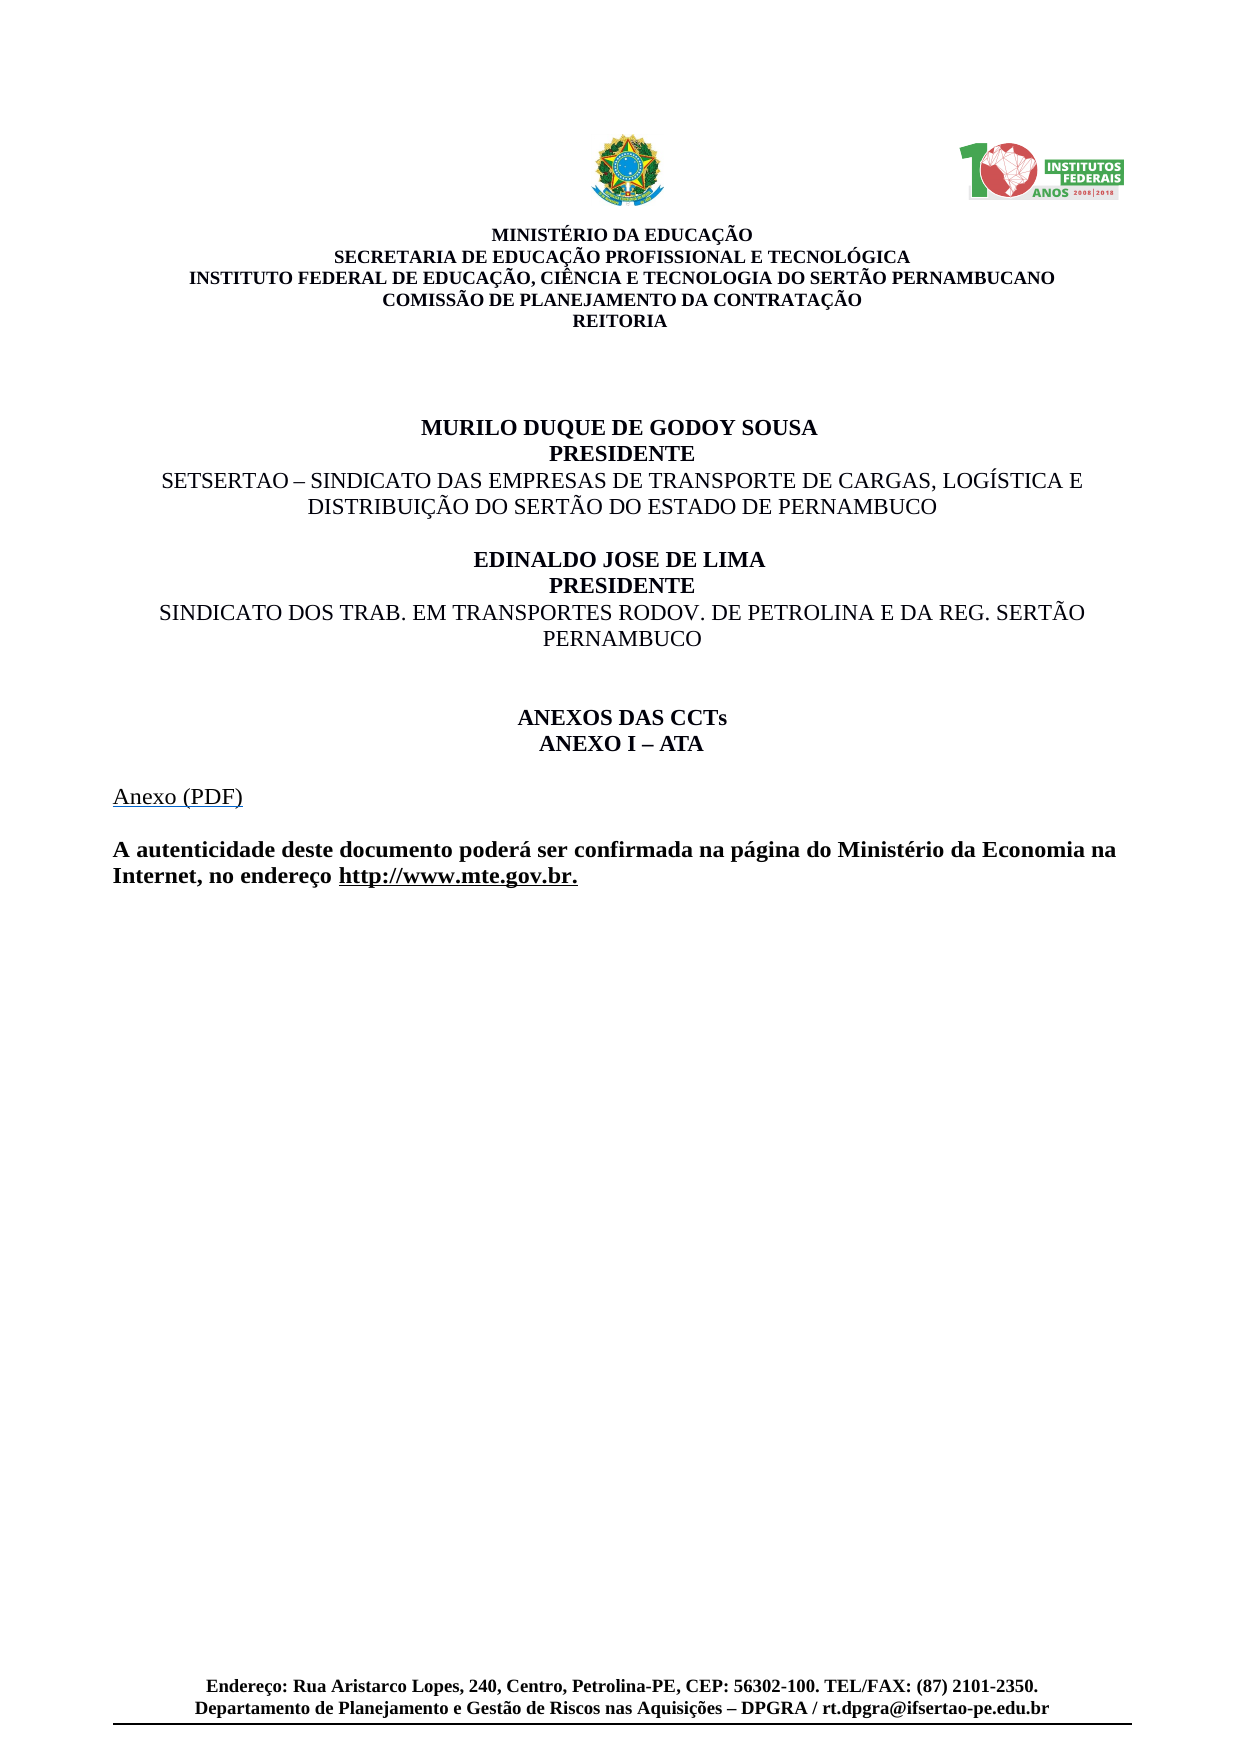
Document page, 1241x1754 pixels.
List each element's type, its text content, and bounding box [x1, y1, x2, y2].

text Anexo (PDF) [112, 783, 1132, 809]
text MURILO DUQUE DE GODOY SOUSA [112, 414, 1132, 441]
picture [590, 133, 665, 207]
subtitle ANEXO I – ATA [112, 730, 1132, 757]
subtitle ANEXOS DAS CCTs [112, 704, 1132, 730]
text SETSERTAO – SINDICATO DAS EMPRESAS DE TRANSPORTE DE CARGAS, LOGÍSTICA E DISTRIBUIÇÃO DO SERTÃO DO ESTADO DE PERNAMBUCO [112, 467, 1132, 519]
picture [959, 143, 1124, 200]
text A autenticidade deste documento poderá ser confirmada na página do Ministério da Economia na Internet, no endereço http://www.mte.gov.br. [112, 836, 1132, 888]
text EDINALDO JOSE DE LIMA [112, 546, 1132, 572]
text PRESIDENTE [112, 441, 1132, 467]
text SINDICATO DOS TRAB. EM TRANSPORTES RODOV. DE PETROLINA E DA REG. SERTÃO PERNAMBUCO [112, 599, 1132, 651]
text PRESIDENTE [112, 572, 1132, 599]
